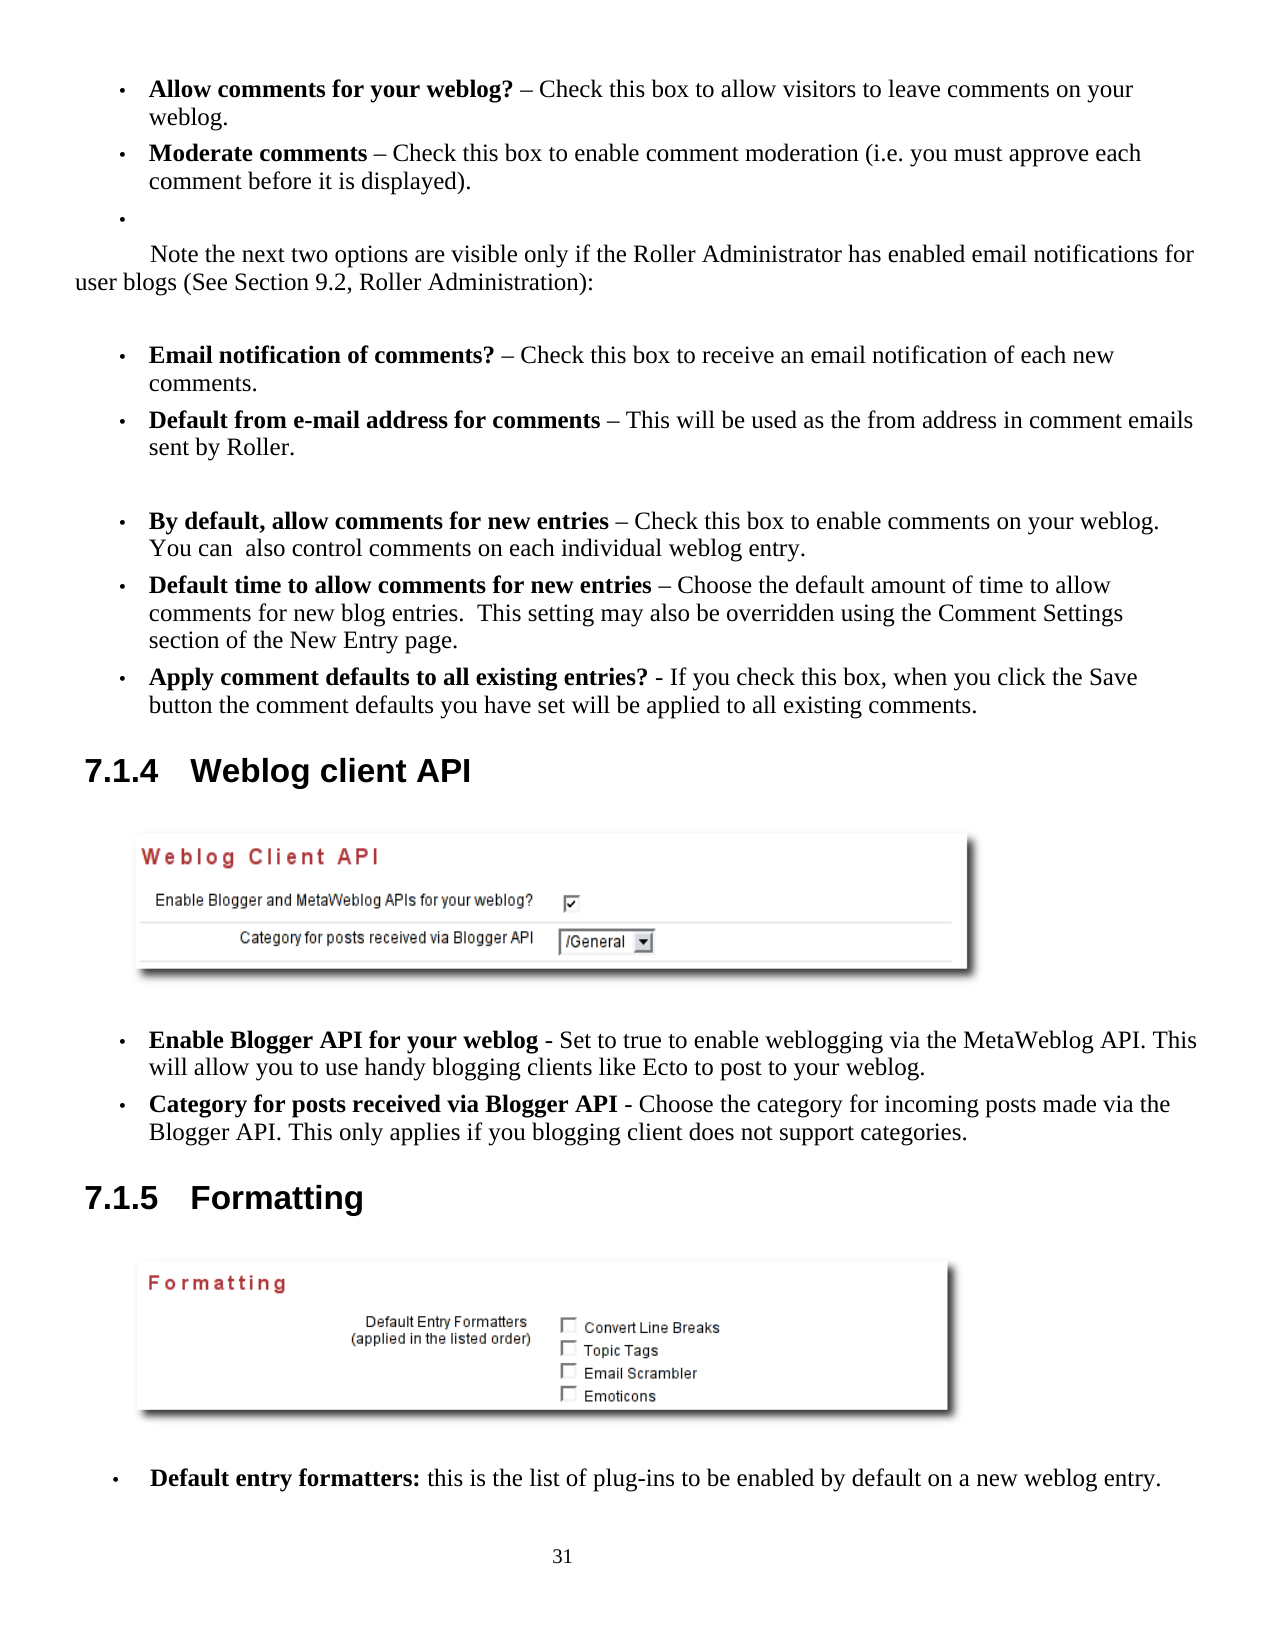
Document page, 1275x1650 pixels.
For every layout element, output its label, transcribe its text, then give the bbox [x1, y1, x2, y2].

list Default entry formatters: this is the list of plug-ins to be enabled by default on a new weblog entry. [112, 1464, 1200, 1492]
list Apply comment defaults to all existing entries? - If you check this box, when you click the Save button the comment defaults you have set will be applied to all existing comments. [119, 663, 1200, 719]
list Enable Blogger API for your weblog - Set to true to enable weblogging via the MetaWeblog API. This will allow you to use handy blogging clients like Ecto to post to your weblog. [119, 1026, 1200, 1081]
list Default from e-mail address for comments – This will be used as the from address in comment emails sent by Roller. [119, 406, 1200, 461]
picture [129, 827, 986, 989]
list By default, allow comments for new entries – Check this box to enable comments on your weblog. You can also control comments on each individual weblog entry. [119, 507, 1200, 562]
text Note the next two options are visible only if the Roller Administrator has enabled email notifications for user blogs (See Section 9.2, Roller Administration): [75, 240, 1200, 296]
list Email notification of comments? – Check this box to receive an email notification of each new comments. [119, 341, 1200, 397]
list Moderate comments – Check this box to enable comment moderation (i.e. you must approve each comment before it is displayed). [119, 139, 1200, 195]
picture [131, 1255, 966, 1428]
list Default time to allow comments for new entries – Choose the default amount of time to allow comments for new blog entries. This setting may also be overridden using the Comment Settings section of the New Entry page. [119, 571, 1200, 654]
list Category for posts received via Blogger API - Choose the category for incoming posts made via the Blogger API. This only applies if you blogging client does not support categories. [119, 1090, 1200, 1146]
list Allow comments for your weblog? – Check this box to allow visitors to leave comments on your weblog. [119, 75, 1200, 130]
subtitle Weblog client API [75, 753, 1200, 790]
subtitle Formatting [75, 1179, 1200, 1217]
